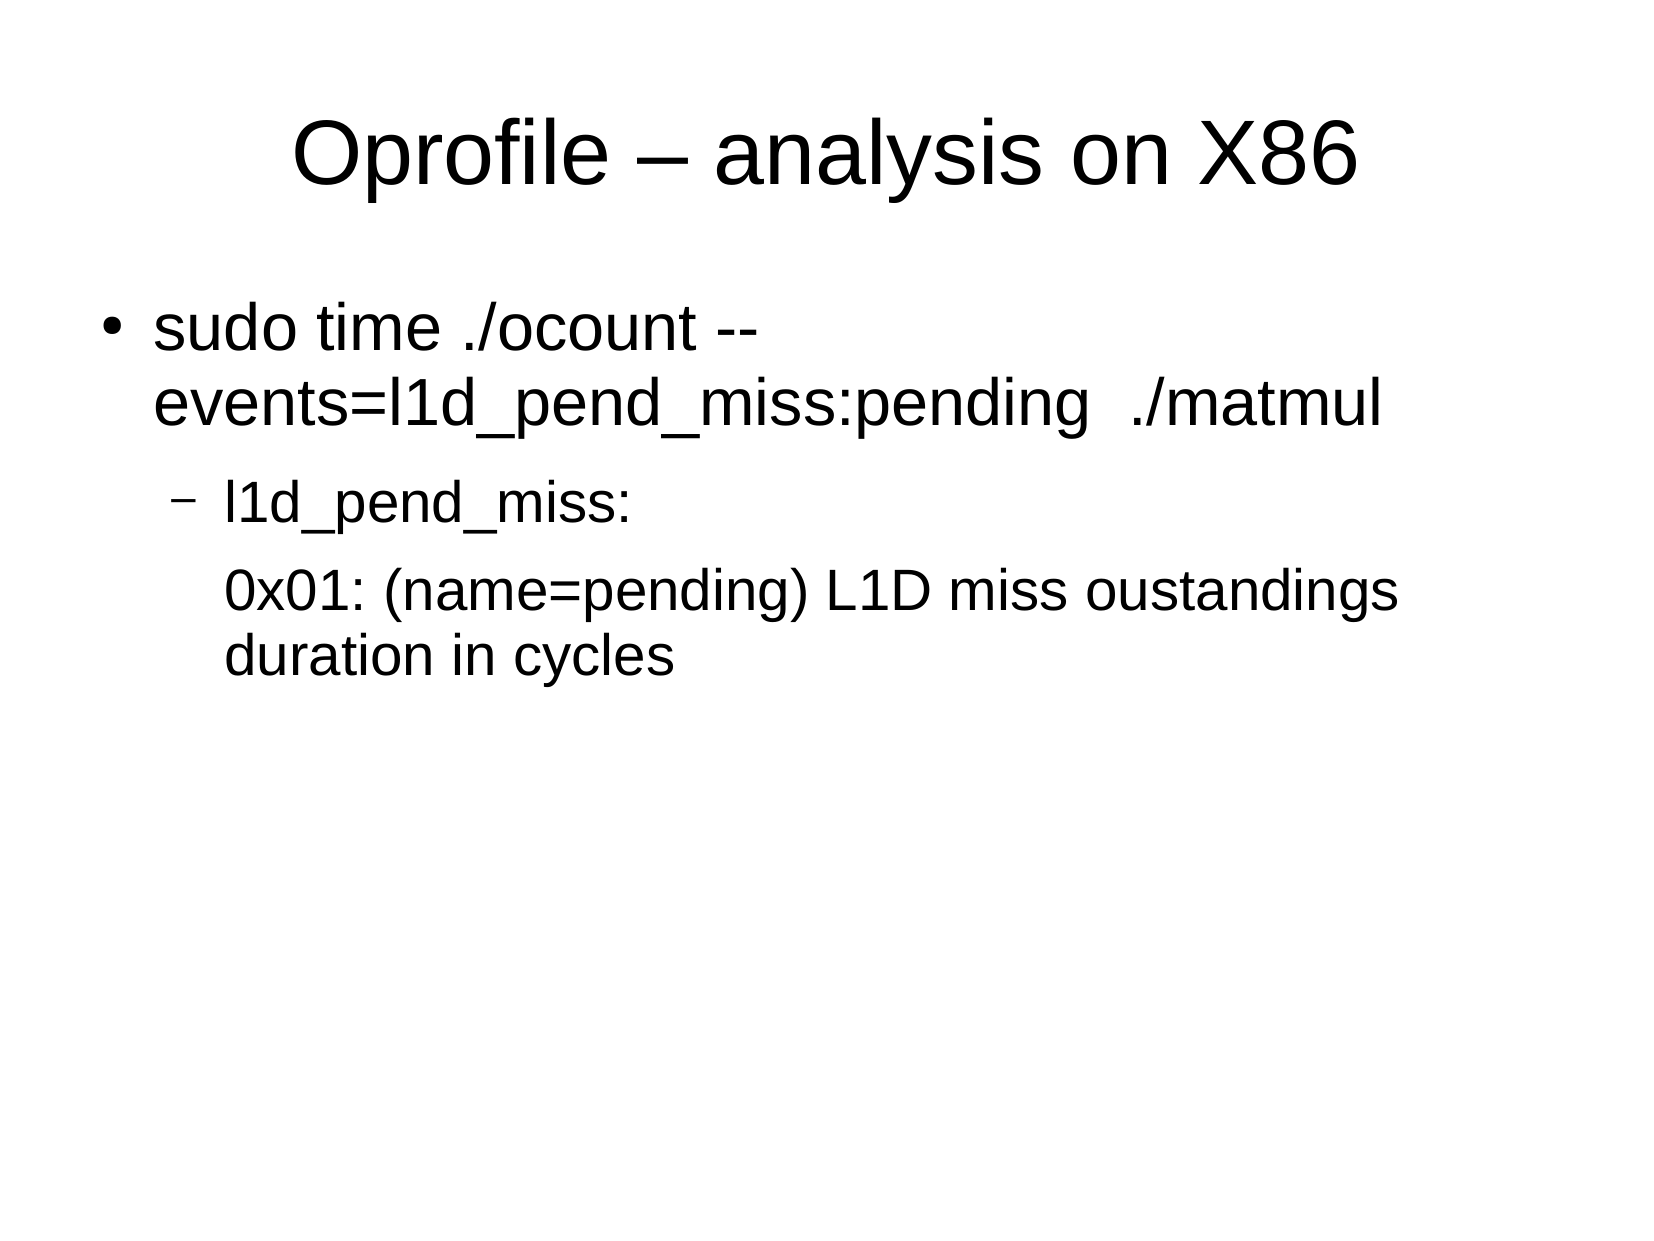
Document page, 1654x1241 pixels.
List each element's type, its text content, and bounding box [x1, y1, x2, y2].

list sudo time ./ocount --events=l1d_pend_miss:pending ./matmul l1d_pend_miss: 0x01: (name=pending) L1D miss oustandings duration in cycles [82, 290, 1538, 1010]
title Oprofile – analysis on X86 [82, 49, 1571, 257]
